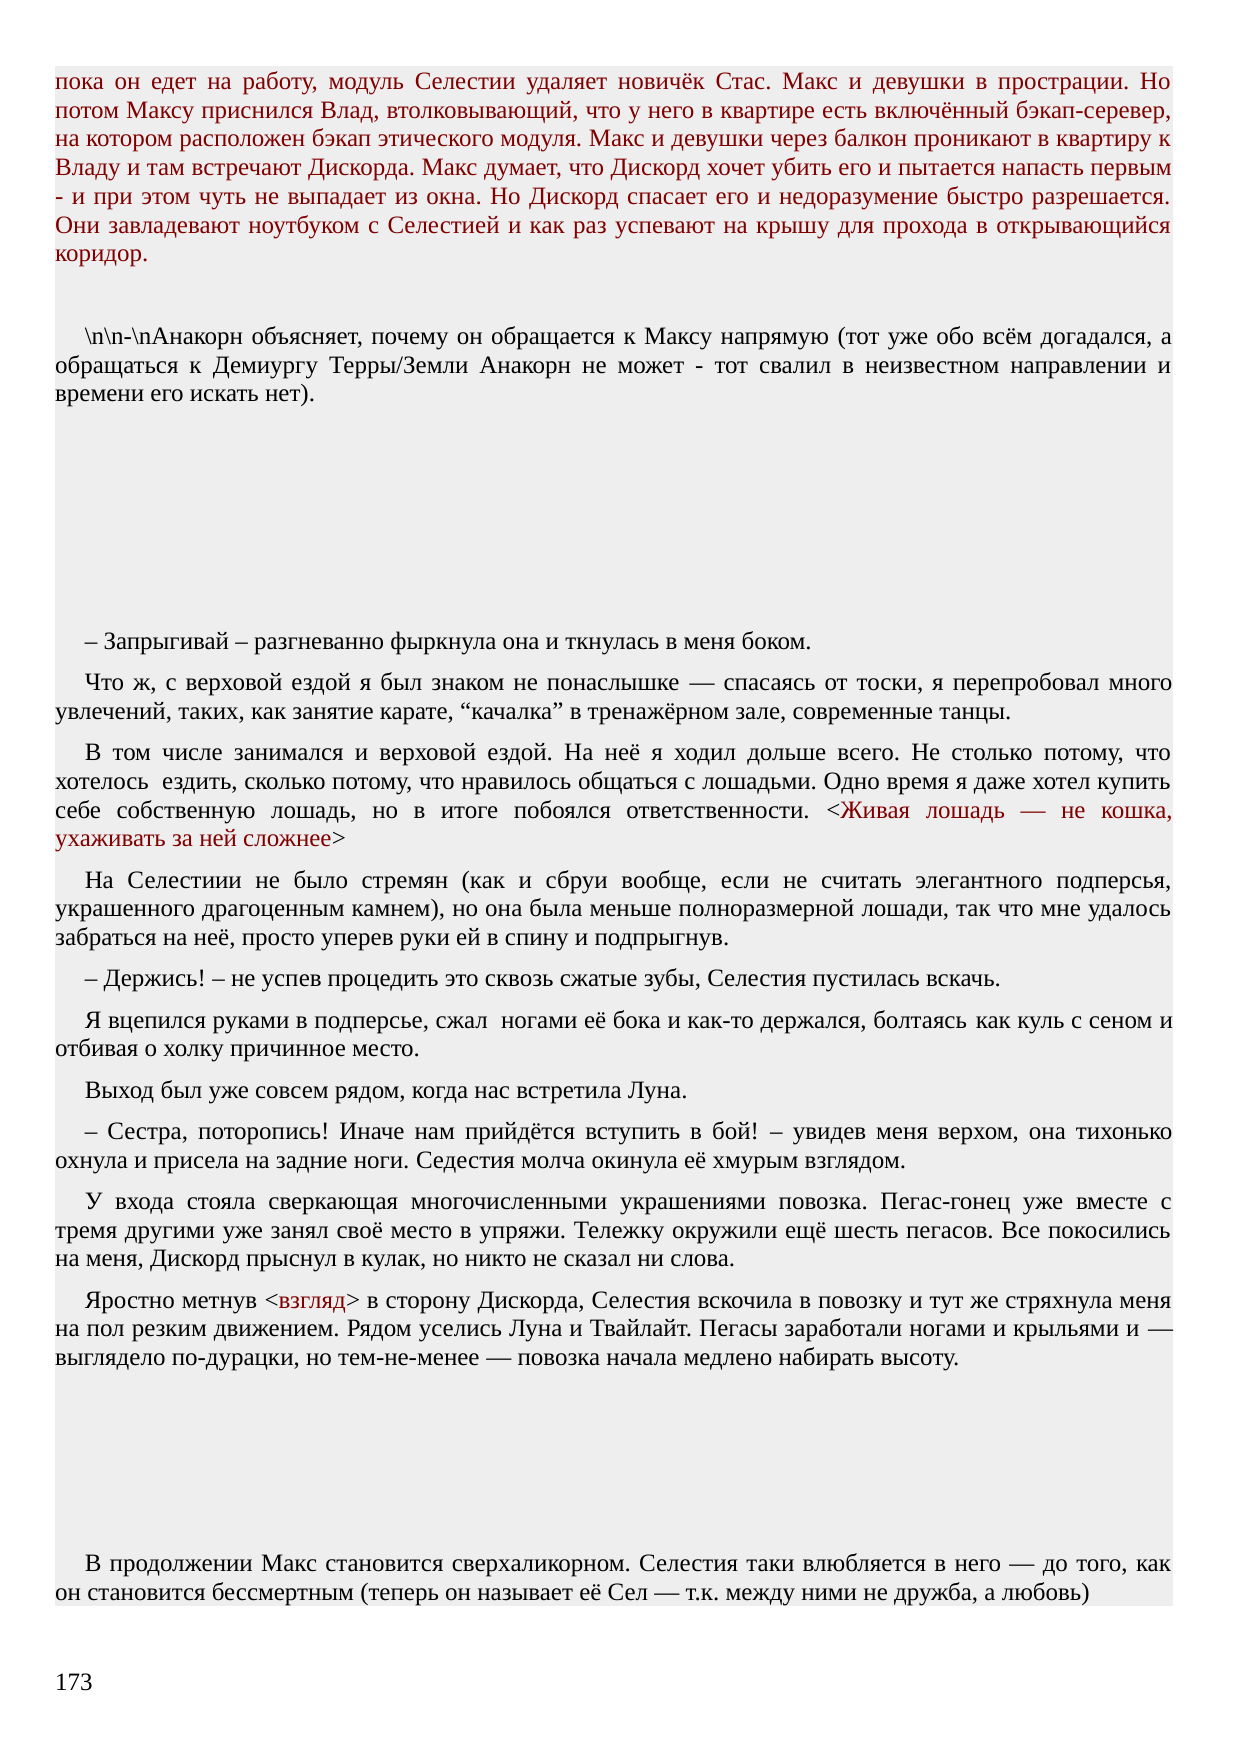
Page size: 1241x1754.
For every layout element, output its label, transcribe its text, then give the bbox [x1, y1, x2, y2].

text В том числе занимался и верховой ездой. На неё я ходил дольше всего. Не столько потому, что хотелось ездить, сколько потому, что нравилось общаться с лошадьми. Одно время я даже хотел купить себе собственную лошадь, но в итоге побоялся ответственности. <Живая лошадь — не кошка, ухаживать за ней сложнее> [55, 737, 1173, 852]
text Что ж, с верховой ездой я был знаком не понаслышке — спасаясь от тоски, я перепробовал много увлечений, таких, как занятие карате, “качалка” в тренажёрном зале, современные танцы. [55, 667, 1173, 725]
text Выход был уже совсем рядом, когда нас встретила Луна. [55, 1075, 1173, 1103]
text – Держись! – не успев процедить это сквозь сжатые зубы, Селестия пустилась вскачь. [55, 963, 1173, 992]
text – Сестра, поторопись! Иначе нам прийдётся вступить в бой! – увидев меня верхом, она тихонько охнула и присела на задние ноги. Седестия молча окинула её хмурым взглядом. [55, 1116, 1173, 1173]
text пока он едет на работу, модуль Селестии удаляет новичёк Стас. Макс и девушки в прострации. Но потом Максу приснился Влад, втолковывающий, что у него в квартире есть включённый бэкап-серевер, на котором расположен бэкап этического модуля. Макс и девушки через балкон проникают в квартиру к Владу и там встречают Дискорда. Макс думает, что Дискорд хочет убить его и пытается напасть первым - и при этом чуть не выпадает из окна. Но Дискорд спасает его и недоразумение быстро разрешается. Они завладевают ноутбуком с Селестией и как раз успевают на крышу для прохода в открывающийся коридор. [55, 66, 1173, 267]
text Яростно метнув <взгляд> в сторону Дискорда, Селестия вскочила в повозку и тут же стряхнула меня на пол резким движением. Рядом уселись Луна и Твайлайт. Пегасы заработали ногами и крыльями и — выглядело по-дурацки, но тем-не-менее — повозка начала медлено набирать высоту. [55, 1285, 1173, 1371]
text – Запрыгивай – разгневанно фыркнула она и ткнулась в меня боком. [55, 626, 1173, 655]
text В продолжении Макс становится сверхаликорном. Селестия таки влюбляется в него — до того, как он становится бессмертным (теперь он называет её Сел — т.к. между ними не дружба, а любовь) [55, 1548, 1173, 1606]
text \n\n-\nАнакорн объясняет, почему он обращается к Максу напрямую (тот уже обо всём догадался, а обращаться к Демиургу Терры/Земли Анакорн не может - тот свалил в неизвестном направлении и времени его искать нет). [55, 321, 1173, 407]
text У входа стояла сверкающая многочисленными украшениями повозка. Пегас-гонец уже вместе с тремя другими уже занял своё место в упряжи. Тележку окружили ещё шесть пегасов. Все покосились на меня, Дискорд прыснул в кулак, но никто не сказал ни слова. [55, 1186, 1173, 1272]
text Я вцепился руками в подперсье, сжал ногами её бока и как-то держался, болтаясь как куль с сеном и отбивая о холку причинное место. [55, 1005, 1173, 1062]
text На Селестиии не было стремян (как и сбруи вообще, если не считать элегантного подперсья, украшенного драгоценным камнем), но она была меньше полноразмерной лошади, так что мне удалось забраться на неё, просто уперев руки ей в спину и подпрыгнув. [55, 865, 1173, 951]
